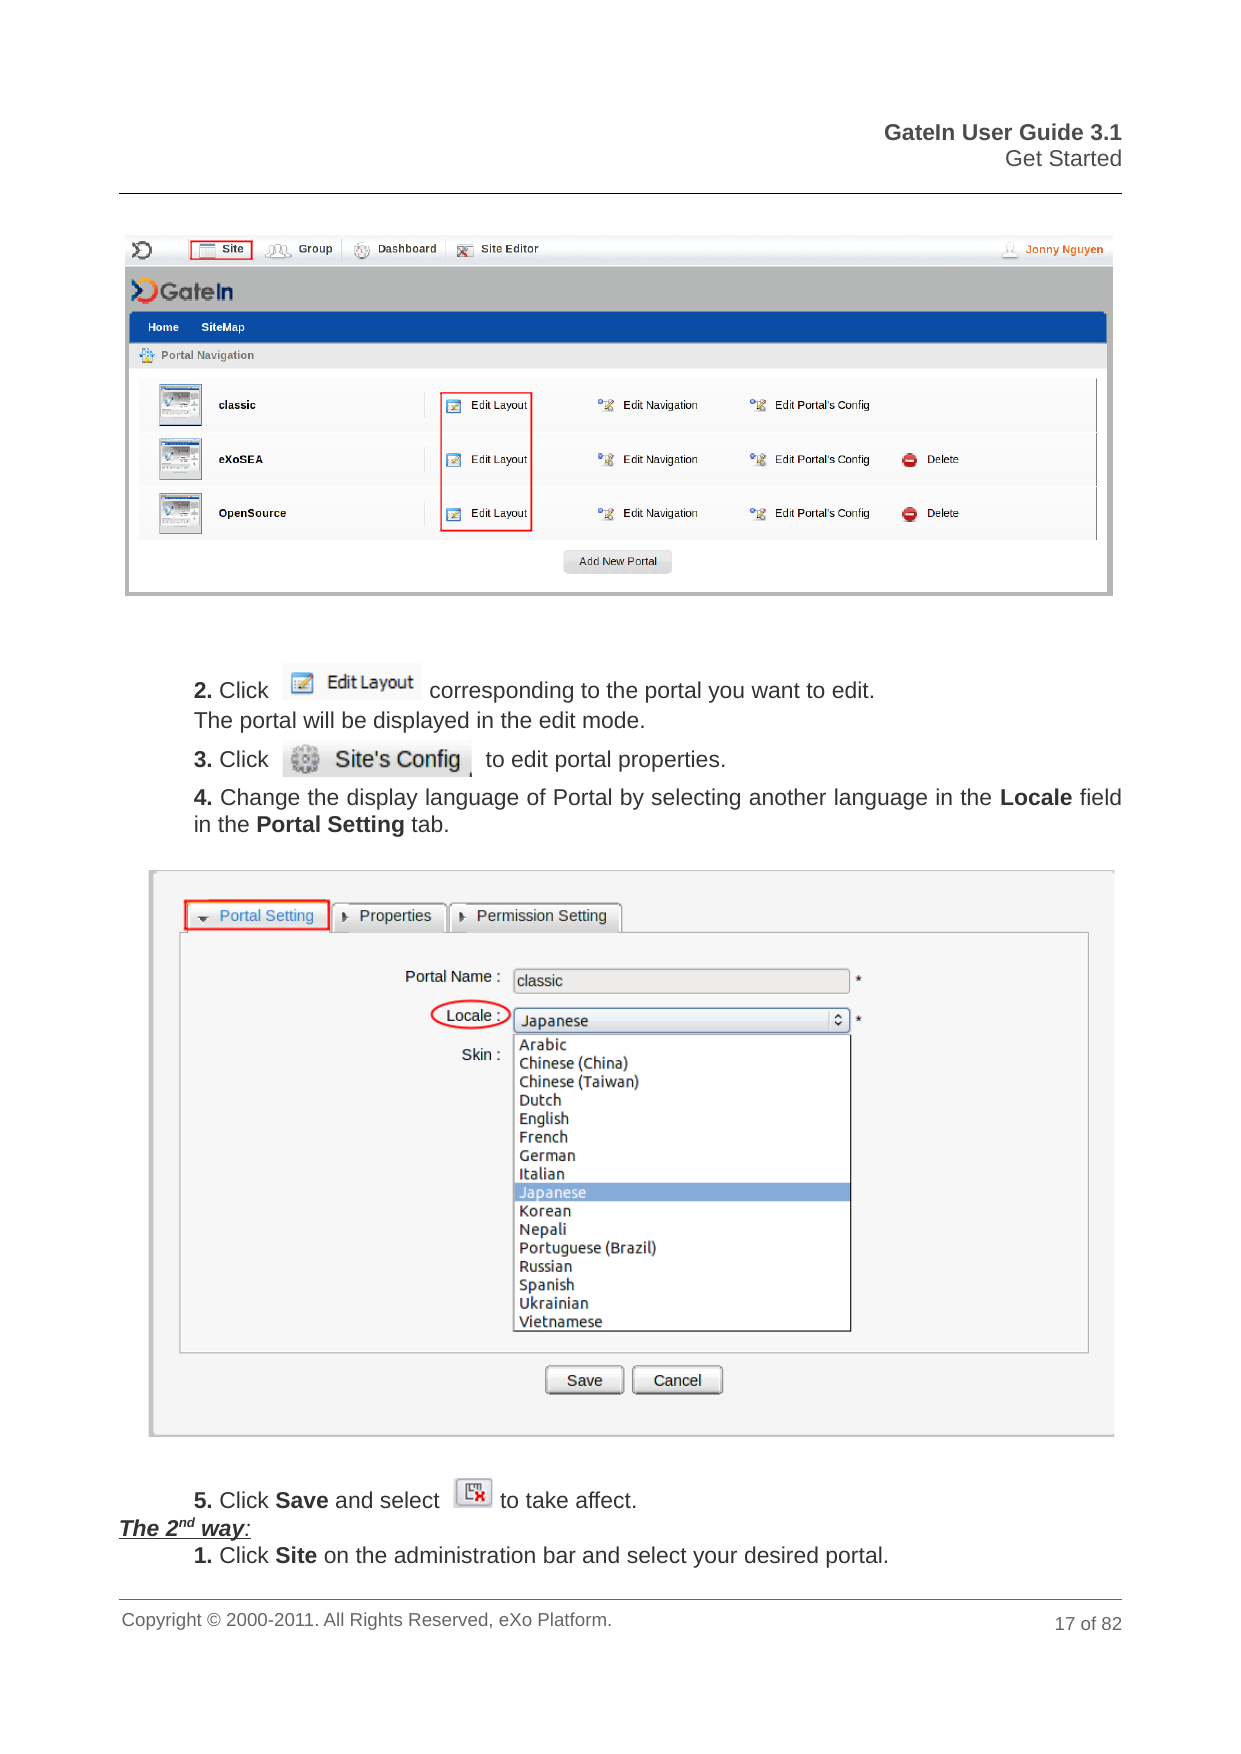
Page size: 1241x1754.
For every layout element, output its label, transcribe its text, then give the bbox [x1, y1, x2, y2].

list 3. Click to edit portal properties. [156, 733, 1122, 784]
picture [282, 663, 422, 700]
picture [125, 235, 1113, 596]
list 4. Change the display language of Portal by selecting another language in the Locale field in the Portal Setting tab. [156, 784, 1122, 837]
list 1. Click Site on the administration bar and select your desired portal. [156, 1542, 1122, 1568]
text The 2nd way: [118, 1515, 1122, 1542]
list 5. Click Save and select to take affect. [156, 1471, 1122, 1515]
picture [453, 1478, 493, 1508]
list The portal will be displayed in the edit mode. [156, 707, 1122, 733]
picture [282, 740, 472, 777]
picture [148, 870, 1115, 1437]
list 2. Click corresponding to the portal you want to edit. [156, 656, 1122, 707]
